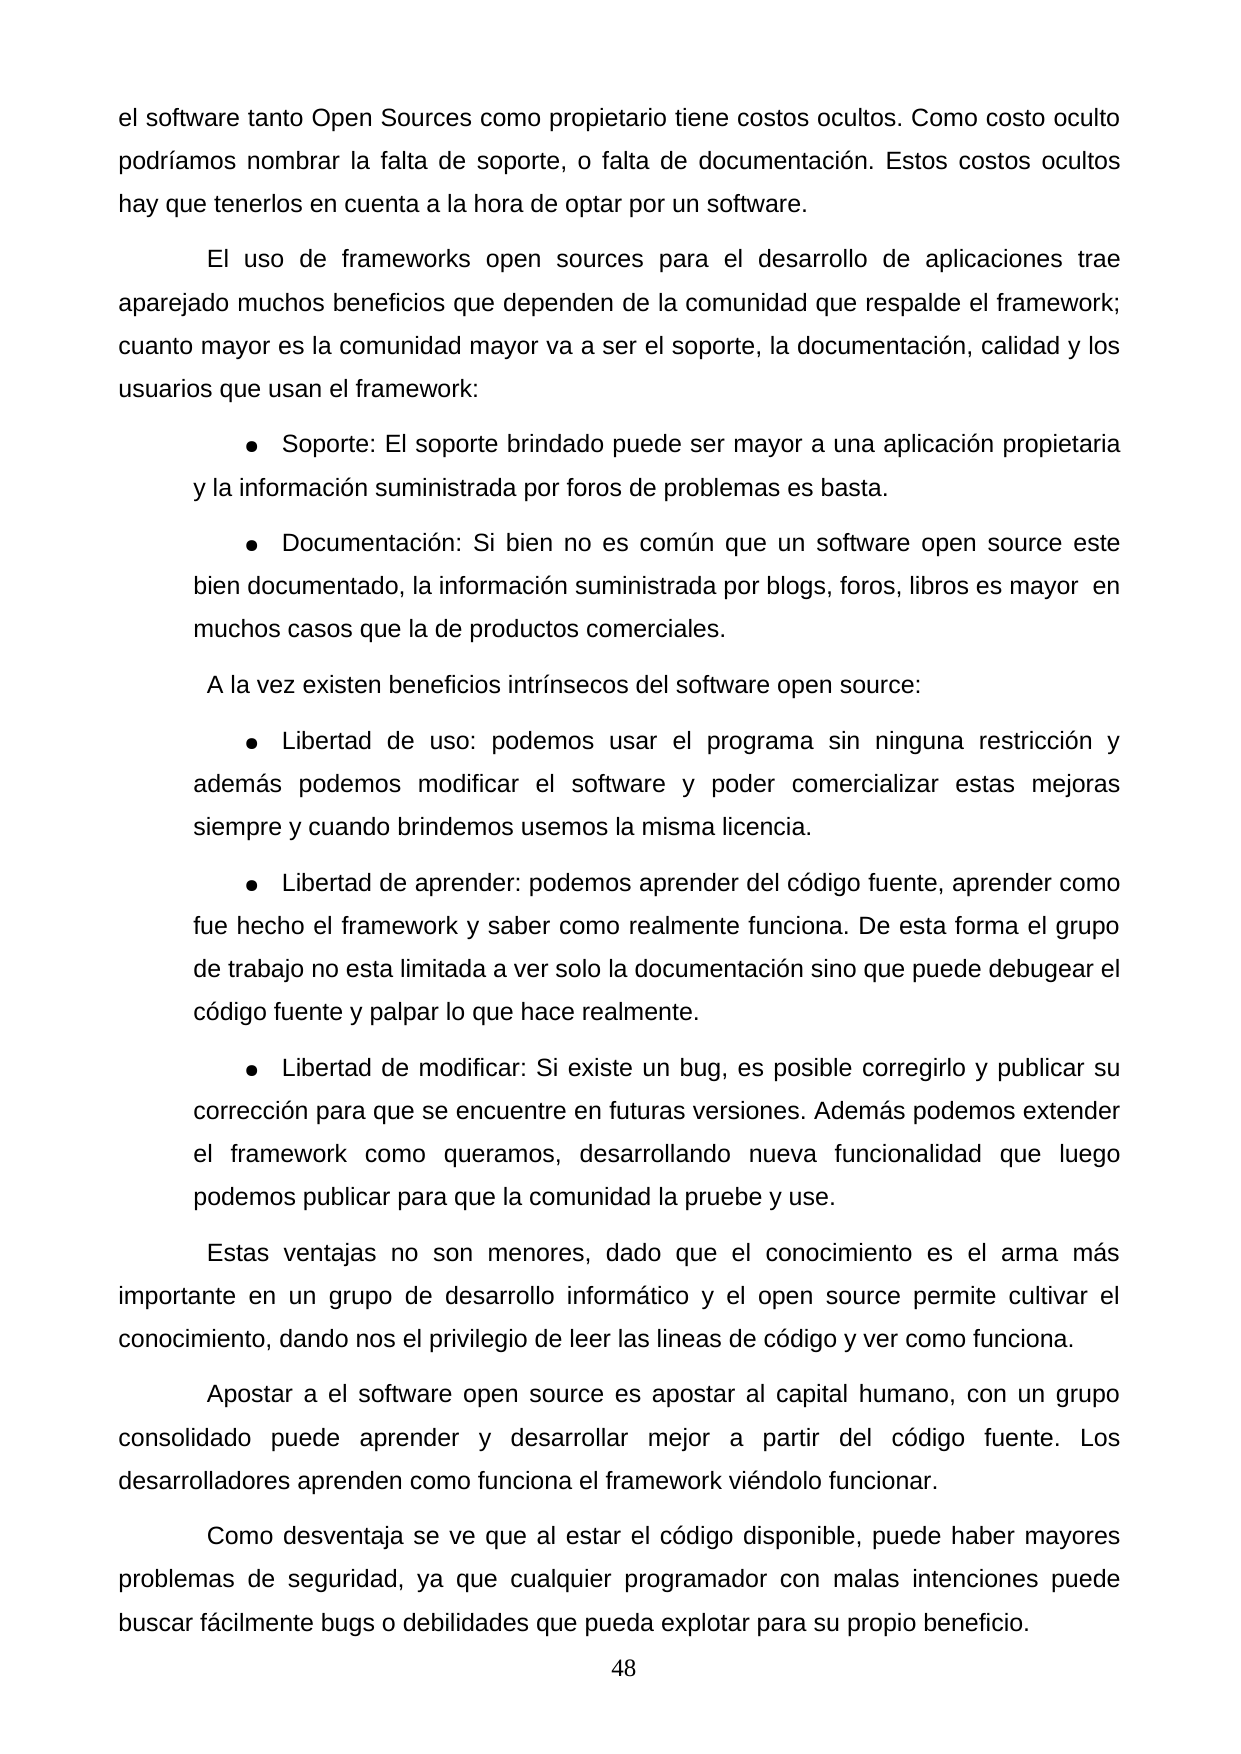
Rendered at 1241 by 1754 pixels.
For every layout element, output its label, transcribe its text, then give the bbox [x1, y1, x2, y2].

text A la vez existen beneficios intrínsecos del software open source: [118, 670, 1122, 699]
list Soporte: El soporte brindado puede ser mayor a una aplicación propietaria y la información suministrada por foros de problemas es basta. [156, 429, 1122, 501]
list Libertad de modificar: Si existe un bug, es posible corregirlo y publicar su corrección para que se encuentre en futuras versiones. Además podemos extender el framework como queramos, desarrollando nueva funcionalidad que luego podemos publicar para que la comunidad la pruebe y use. [156, 1053, 1122, 1211]
text El uso de frameworks open sources para el desarrollo de aplicaciones trae aparejado muchos beneficios que dependen de la comunidad que respalde el framework; cuanto mayor es la comunidad mayor va a ser el soporte, la documentación, calidad y los usuarios que usan el framework: [118, 244, 1122, 403]
list Documentación: Si bien no es común que un software open source este bien documentado, la información suministrada por blogs, foros, libros es mayor en muchos casos que la de productos comerciales. [156, 528, 1122, 643]
list Libertad de uso: podemos usar el programa sin ninguna restricción y además podemos modificar el software y poder comercializar estas mejoras siempre y cuando brindemos usemos la misma licencia. [156, 726, 1122, 841]
text Como desventaja se ve que al estar el código disponible, puede haber mayores problemas de seguridad, ya que cualquier programador con malas intenciones puede buscar fácilmente bugs o debilidades que pueda explotar para su propio beneficio. [118, 1521, 1122, 1636]
text el software tanto Open Sources como propietario tiene costos ocultos. Como costo oculto podríamos nombrar la falta de soporte, o falta de documentación. Estos costos ocultos hay que tenerlos en cuenta a la hora de optar por un software. [118, 103, 1122, 218]
text Apostar a el software open source es apostar al capital humano, con un grupo consolidado puede aprender y desarrollar mejor a partir del código fuente. Los desarrolladores aprenden como funciona el framework viéndolo funcionar. [118, 1379, 1122, 1494]
list Libertad de aprender: podemos aprender del código fuente, aprender como fue hecho el framework y saber como realmente funciona. De esta forma el grupo de trabajo no esta limitada a ver solo la documentación sino que puede debugear el código fuente y palpar lo que hace realmente. [156, 868, 1122, 1026]
text Estas ventajas no son menores, dado que el conocimiento es el arma más importante en un grupo de desarrollo informático y el open source permite cultivar el conocimiento, dando nos el privilegio de leer las lineas de código y ver como funciona. [118, 1238, 1122, 1353]
